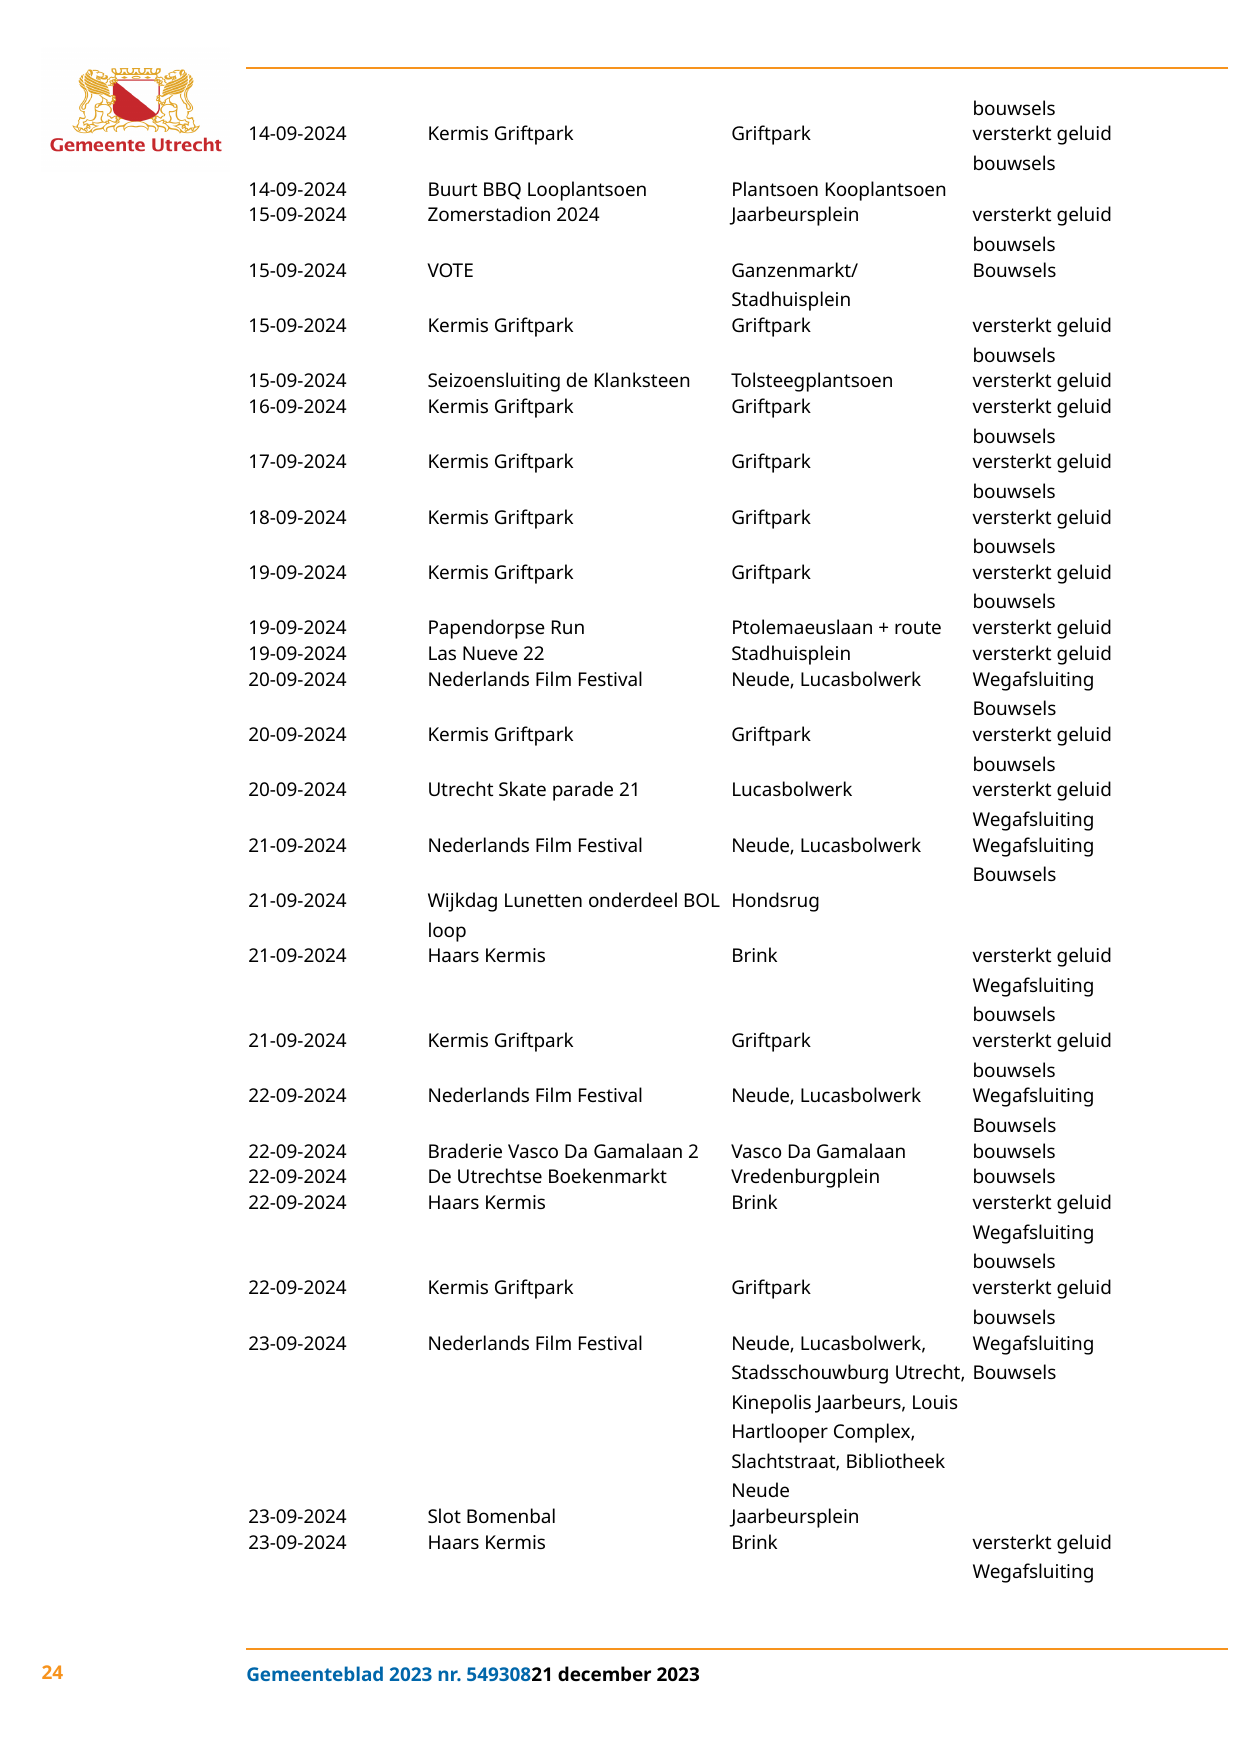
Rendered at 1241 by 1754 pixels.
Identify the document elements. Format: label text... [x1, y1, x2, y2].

table_cell 14-09-2024 [248, 121, 427, 176]
table_cell Griftpark [731, 721, 972, 777]
table_cell De Utrechtse Boekenmarkt [427, 1164, 731, 1189]
table_cell Kermis Griftpark [427, 1028, 731, 1083]
table_cell Vredenburgplein [731, 1164, 972, 1189]
table_cell Griftpark [731, 312, 972, 367]
table_cell 14-09-2024 [248, 176, 427, 202]
table_cell Bouwsels [973, 257, 1152, 312]
table_cell Kermis Griftpark [427, 121, 731, 176]
table_cell [427, 95, 731, 121]
table_cell 17-09-2024 [248, 449, 427, 504]
table_cell Griftpark [731, 449, 972, 504]
table_cell Griftpark [731, 1274, 972, 1330]
table_cell Haars Kermis [427, 943, 731, 1027]
table_cell Lucasbolwerk [731, 777, 972, 832]
table_cell Vasco Da Gamalaan [731, 1138, 972, 1164]
table_cell Kermis Griftpark [427, 1274, 731, 1330]
table_cell Wegafsluiting Bouwsels [973, 666, 1152, 721]
table_cell Wegafsluiting Bouwsels [973, 1330, 1152, 1503]
table_cell 18-09-2024 [248, 504, 427, 559]
table_cell Griftpark [731, 393, 972, 448]
table_cell [248, 95, 427, 121]
table_cell 21-09-2024 [248, 832, 427, 887]
table_cell VOTE [427, 257, 731, 312]
table_cell Stadhuisplein [731, 640, 972, 666]
table_cell Neude, Lucasbolwerk [731, 1083, 972, 1138]
table_cell 23-09-2024 [248, 1529, 427, 1584]
table_cell Kermis Griftpark [427, 721, 731, 777]
table_cell Kermis Griftpark [427, 559, 731, 614]
table_cell versterkt geluid bouwsels [973, 1028, 1152, 1083]
table_cell 20-09-2024 [248, 721, 427, 777]
table_cell 21-09-2024 [248, 943, 427, 1027]
table_cell 15-09-2024 [248, 257, 427, 312]
table_cell versterkt geluid bouwsels [973, 721, 1152, 777]
table_cell 23-09-2024 [248, 1330, 427, 1503]
table_cell bouwsels [973, 95, 1152, 121]
table_cell versterkt geluid [973, 615, 1152, 640]
table_cell versterkt geluid bouwsels [973, 312, 1152, 367]
table_cell bouwsels [973, 1164, 1152, 1189]
table_cell Griftpark [731, 121, 972, 176]
table_cell versterkt geluid bouwsels [973, 202, 1152, 257]
table_cell Ptolemaeuslaan + route [731, 615, 972, 640]
table_cell Ganzenmarkt/Stadhuisplein [731, 257, 972, 312]
table_cell Kermis Griftpark [427, 449, 731, 504]
table_cell versterkt geluid bouwsels [973, 449, 1152, 504]
table_cell Nederlands Film Festival [427, 666, 731, 721]
table_cell 20-09-2024 [248, 666, 427, 721]
table_cell Neude, Lucasbolwerk [731, 832, 972, 887]
table_cell Griftpark [731, 559, 972, 614]
table_cell 16-09-2024 [248, 393, 427, 448]
table_cell Griftpark [731, 504, 972, 559]
table_cell Nederlands Film Festival [427, 1083, 731, 1138]
table_cell Haars Kermis [427, 1190, 731, 1274]
table_cell Griftpark [731, 1028, 972, 1083]
table_cell Neude, Lucasbolwerk, Stadsschouwburg Utrecht, Kinepolis Jaarbeurs, Louis Hartlooper Complex, Slachtstraat, Bibliotheek Neude [731, 1330, 972, 1503]
table_cell 23-09-2024 [248, 1503, 427, 1529]
table_cell Hondsrug [731, 887, 972, 942]
table_cell 15-09-2024 [248, 368, 427, 393]
table_cell versterkt geluid [973, 368, 1152, 393]
table_cell Zomerstadion 2024 [427, 202, 731, 257]
table_cell Neude, Lucasbolwerk [731, 666, 972, 721]
table_cell Brink [731, 1190, 972, 1274]
table_cell Nederlands Film Festival [427, 1330, 731, 1503]
table_cell Las Nueve 22 [427, 640, 731, 666]
table_cell 21-09-2024 [248, 887, 427, 942]
table_cell Jaarbeursplein [731, 1503, 972, 1529]
table_cell 22-09-2024 [248, 1190, 427, 1274]
table_cell 19-09-2024 [248, 559, 427, 614]
table_cell versterkt geluid Wegafsluiting bouwsels [973, 1190, 1152, 1274]
table_cell Buurt BBQ Looplantsoen [427, 176, 731, 202]
table_cell versterkt geluid Wegafsluiting [973, 777, 1152, 832]
table_cell Wegafsluiting Bouwsels [973, 832, 1152, 887]
table_cell versterkt geluid [973, 640, 1152, 666]
table_cell Plantsoen Kooplantsoen [731, 176, 972, 202]
table_cell Utrecht Skate parade 21 [427, 777, 731, 832]
table_cell 21-09-2024 [248, 1028, 427, 1083]
table_cell [973, 1503, 1152, 1529]
table_cell versterkt geluid bouwsels [973, 504, 1152, 559]
table_cell 15-09-2024 [248, 202, 427, 257]
table_cell 15-09-2024 [248, 312, 427, 367]
table_cell versterkt geluid bouwsels [973, 559, 1152, 614]
table_cell 22-09-2024 [248, 1083, 427, 1138]
table_cell [973, 176, 1152, 202]
table_cell Slot Bomenbal [427, 1503, 731, 1529]
table_cell Brink [731, 1529, 972, 1584]
table_cell Kermis Griftpark [427, 312, 731, 367]
table_cell Brink [731, 943, 972, 1027]
table_cell Tolsteegplantsoen [731, 368, 972, 393]
table_cell 20-09-2024 [248, 777, 427, 832]
table_cell Seizoensluiting de Klanksteen [427, 368, 731, 393]
table_cell 19-09-2024 [248, 640, 427, 666]
table_cell 19-09-2024 [248, 615, 427, 640]
table_cell Nederlands Film Festival [427, 832, 731, 887]
table_cell Jaarbeursplein [731, 202, 972, 257]
table_cell 22-09-2024 [248, 1164, 427, 1189]
table_cell Papendorpse Run [427, 615, 731, 640]
table_cell bouwsels [973, 1138, 1152, 1164]
table_cell 22-09-2024 [248, 1138, 427, 1164]
table_cell Haars Kermis [427, 1529, 731, 1584]
table_cell [973, 887, 1152, 942]
table_cell versterkt geluid bouwsels [973, 121, 1152, 176]
table_cell Wegafsluiting Bouwsels [973, 1083, 1152, 1138]
table_cell 22-09-2024 [248, 1274, 427, 1330]
table_cell [731, 95, 972, 121]
table_cell versterkt geluid Wegafsluiting [973, 1529, 1152, 1584]
table_cell versterkt geluid bouwsels [973, 1274, 1152, 1330]
table_cell Wijkdag Lunetten onderdeel BOL loop [427, 887, 731, 942]
picture [41, 47, 231, 172]
table_cell versterkt geluid bouwsels [973, 393, 1152, 448]
table_cell Kermis Griftpark [427, 504, 731, 559]
table_cell Braderie Vasco Da Gamalaan 2 [427, 1138, 731, 1164]
table_cell Kermis Griftpark [427, 393, 731, 448]
table_cell versterkt geluid Wegafsluiting bouwsels [973, 943, 1152, 1027]
